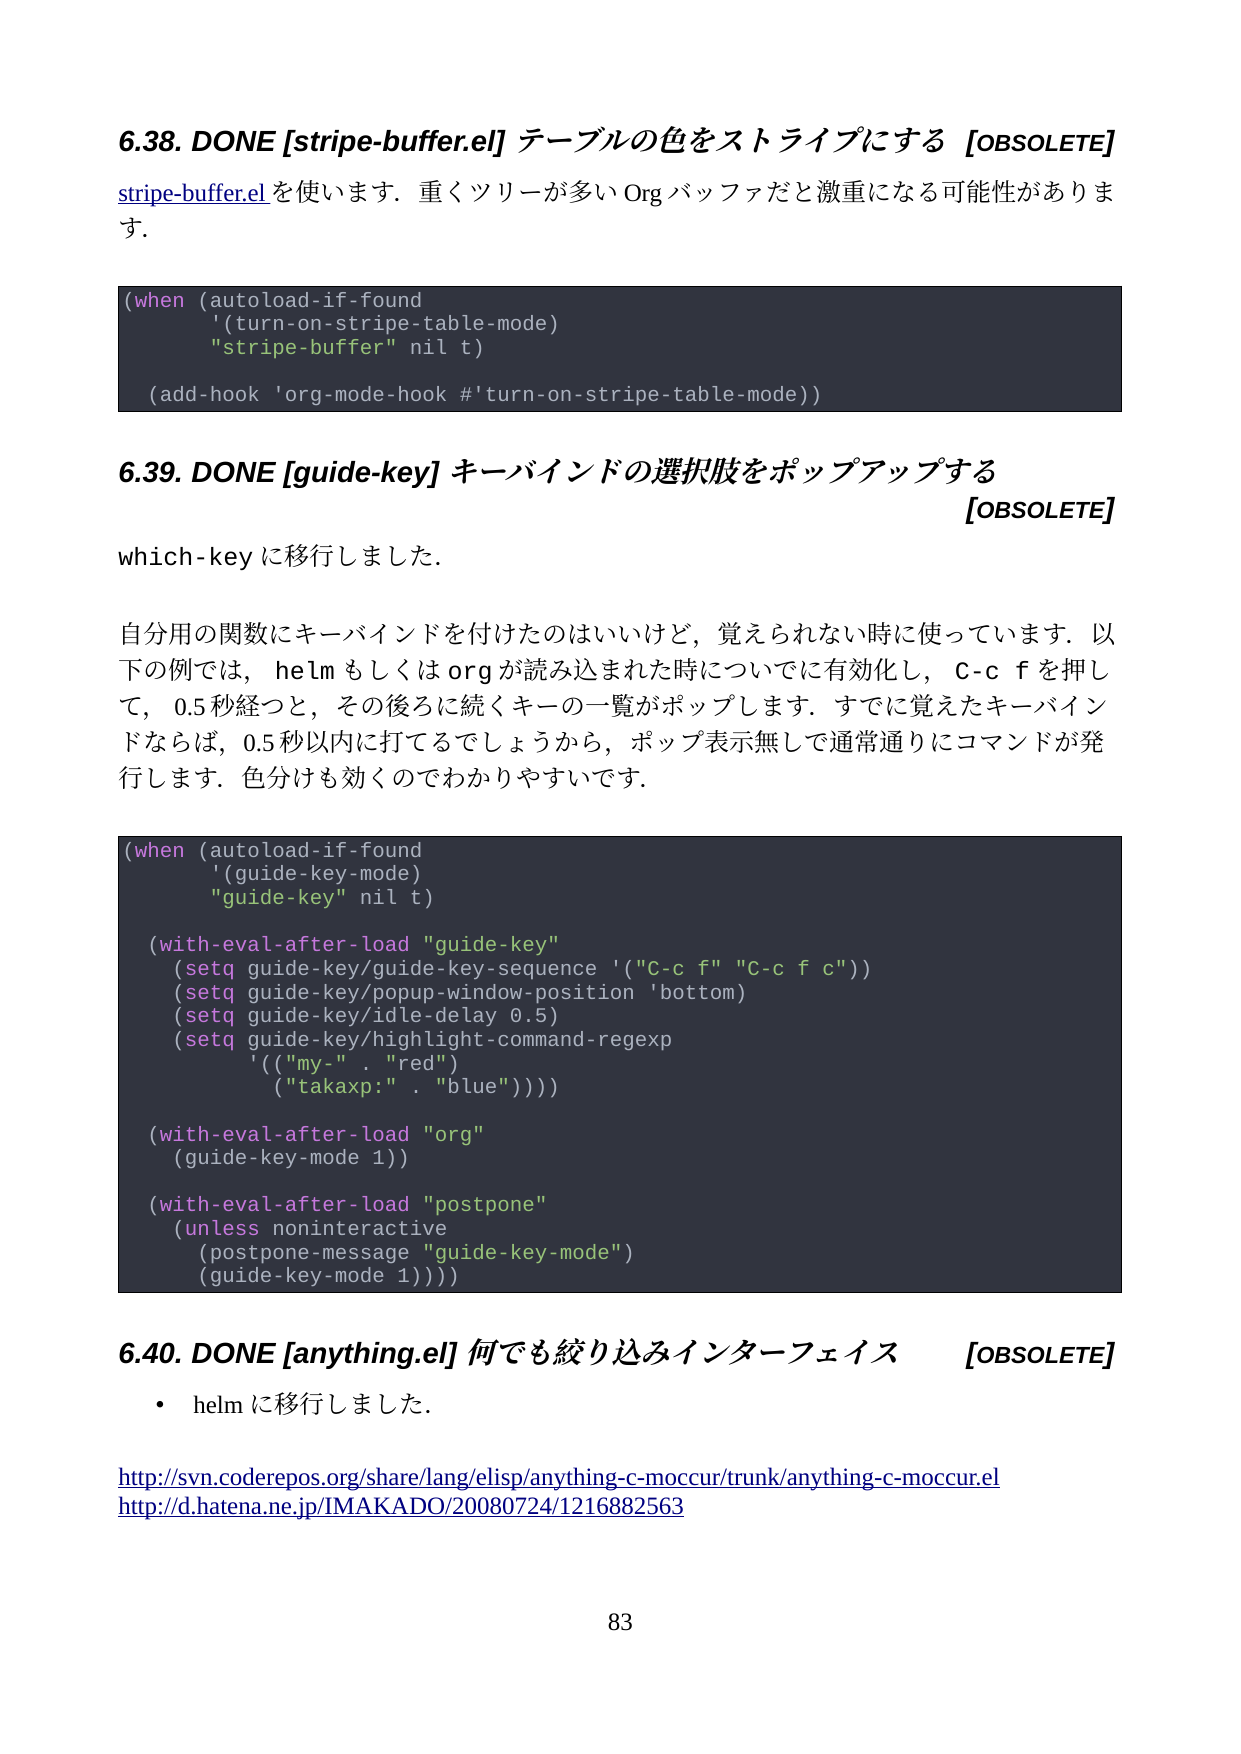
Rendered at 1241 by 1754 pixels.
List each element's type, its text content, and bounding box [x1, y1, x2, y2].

text (when (autoload-if-found [119, 837, 1121, 859]
subtitle DONE [guide-key] キーバインドの選択肢をポップアップする [obsolete] [118, 449, 1122, 524]
text stripe-buffer.elを使います．重くツリーが多いOrgバッファだと激重になる可能性があります． [118, 172, 1122, 273]
text '(turn-on-stripe-table-mode) [119, 309, 1121, 333]
text http://svn.coderepos.org/share/lang/elisp/anything-c-moccur/trunk/anything-c-moccur.el http://d.hatena.ne.jp/IMAKADO/20080724/1216882563 [118, 1462, 1122, 1548]
text (setq guide-key/guide-key-sequence '("C-c f" "C-c f c")) [119, 954, 1121, 978]
text (guide-key-mode 1)) [119, 1143, 1121, 1167]
text (setq guide-key/highlight-command-regexp [119, 1025, 1121, 1049]
text (with-eval-after-load "guide-key" [119, 930, 1121, 954]
text (with-eval-after-load "org" [119, 1119, 1121, 1143]
text (add-hook 'org-mode-hook #'turn-on-stripe-table-mode)) [119, 380, 1121, 411]
text which-key に移行しました． [118, 537, 1122, 602]
subtitle DONE [stripe-buffer.el] テーブルの色をストライプにする [obsolete] [118, 118, 1122, 160]
text "stripe-buffer" nil t) [119, 333, 1121, 357]
text (setq guide-key/idle-delay 0.5) [119, 1001, 1121, 1025]
list helm に移行しました． [156, 1385, 1122, 1449]
text ("takaxp:" . "blue")))) [119, 1072, 1121, 1096]
text '(guide-key-mode) [119, 859, 1121, 883]
text '(("my-" . "red") [119, 1049, 1121, 1072]
text (unless noninteractive [119, 1214, 1121, 1238]
text (guide-key-mode 1)))) [119, 1261, 1121, 1292]
text 自分用の関数にキーバインドを付けたのはいいけど，覚えられない時に使っています．以下の例では， helm もしくは org が読み込まれた時についでに有効化し， C-c f を押して， 0.5秒経つと，その後ろに続くキーの一覧がポップします．すでに覚えたキーバインドならば，0.5秒以内に打てるでしょうから，ポップ表示無しで通常通りにコマンドが発行します．色分けも効くのでわかりやすいです． [118, 614, 1122, 823]
text "guide-key" nil t) [119, 883, 1121, 907]
text (with-eval-after-load "postpone" [119, 1191, 1121, 1214]
text (when (autoload-if-found [119, 287, 1121, 309]
text (setq guide-key/popup-window-position 'bottom) [119, 978, 1121, 1001]
subtitle DONE [anything.el] 何でも絞り込みインターフェイス [obsolete] [118, 1330, 1122, 1372]
text (postpone-message "guide-key-mode") [119, 1238, 1121, 1261]
